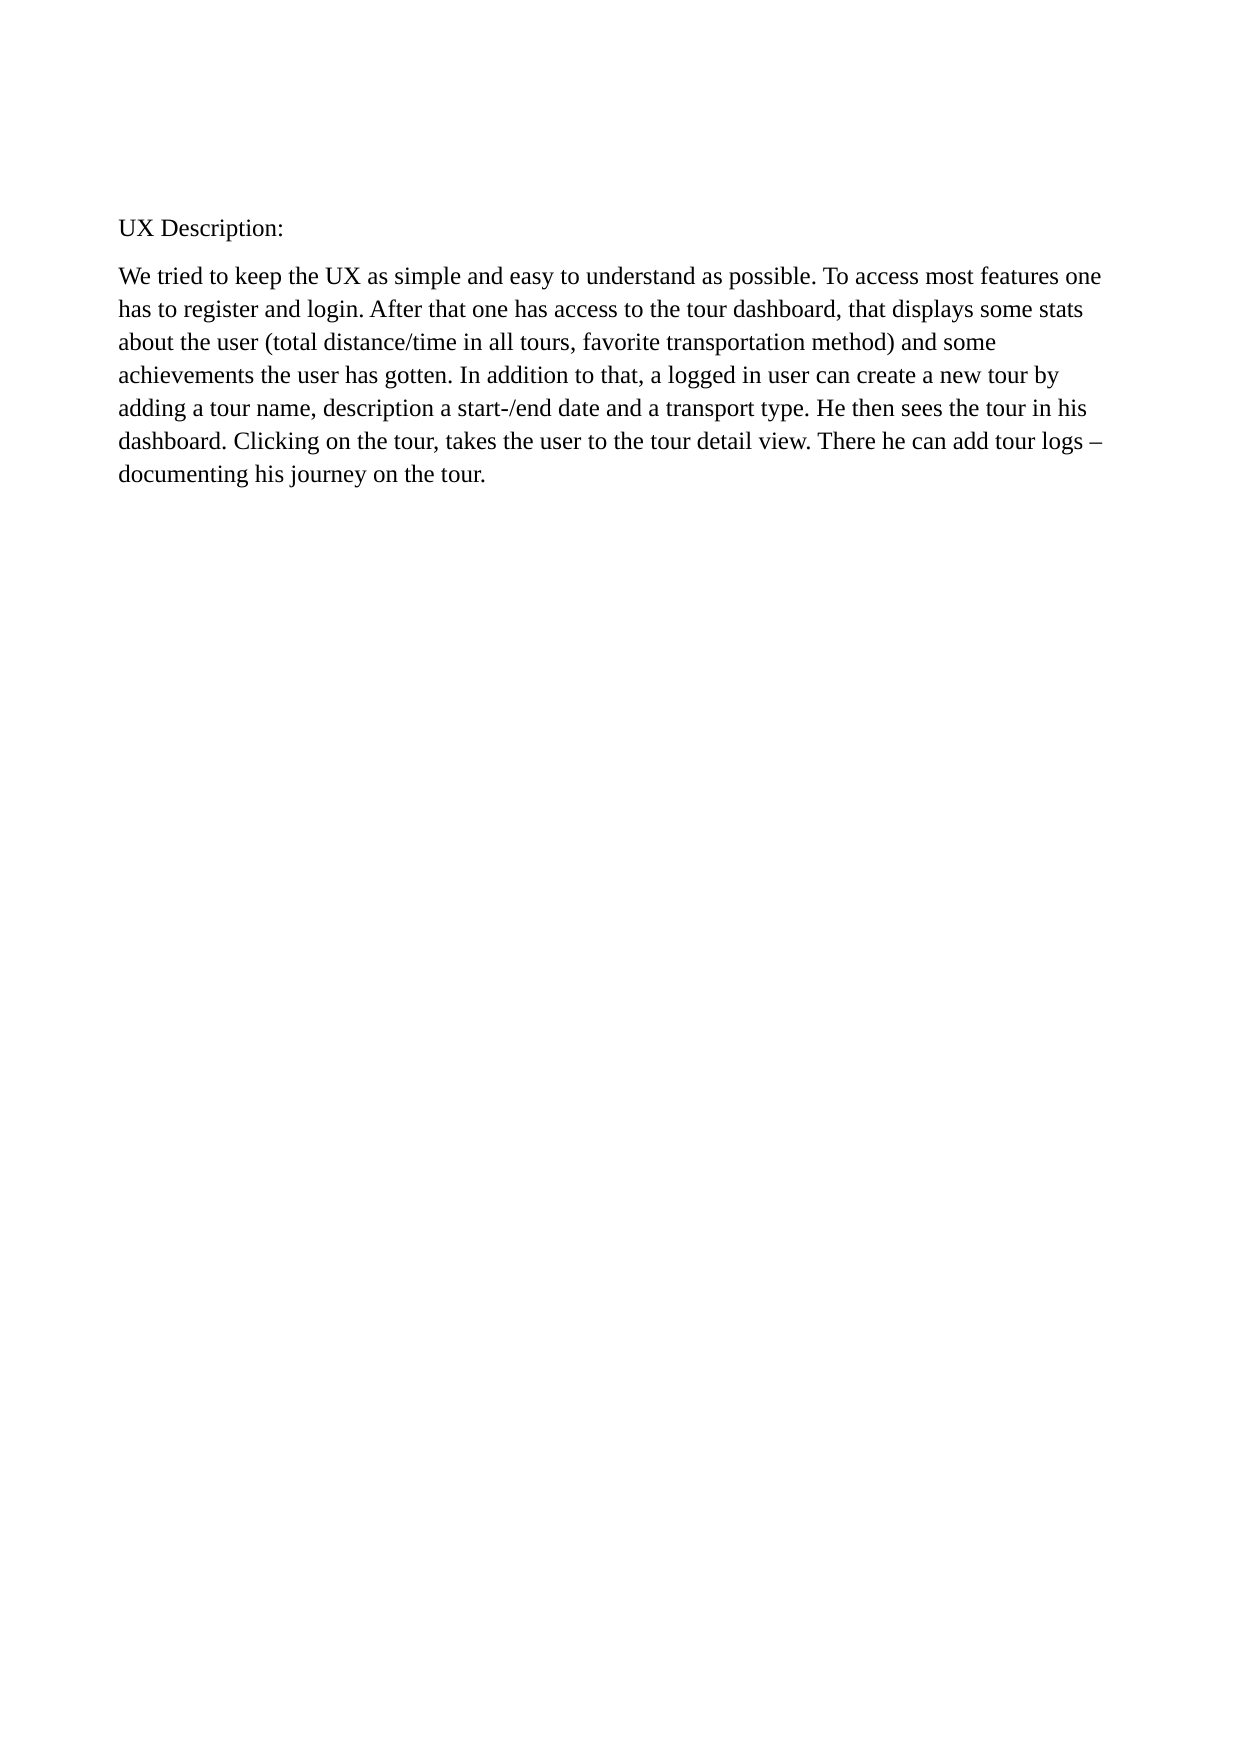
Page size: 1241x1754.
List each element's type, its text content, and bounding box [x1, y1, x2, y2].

text UX Description: [118, 213, 1122, 242]
text We tried to keep the UX as simple and easy to understand as possible. To access most features one has to register and login. After that one has access to the tour dashboard, that displays some stats about the user (total distance/time in all tours, favorite transportation method) and some achievements the user has gotten. In addition to that, a logged in user can create a new tour by adding a tour name, description a start-/end date and a transport type. He then sees the tour in his dashboard. Clicking on the tour, takes the user to the tour detail view. There he can add tour logs – documenting his journey on the tour. [118, 261, 1122, 488]
